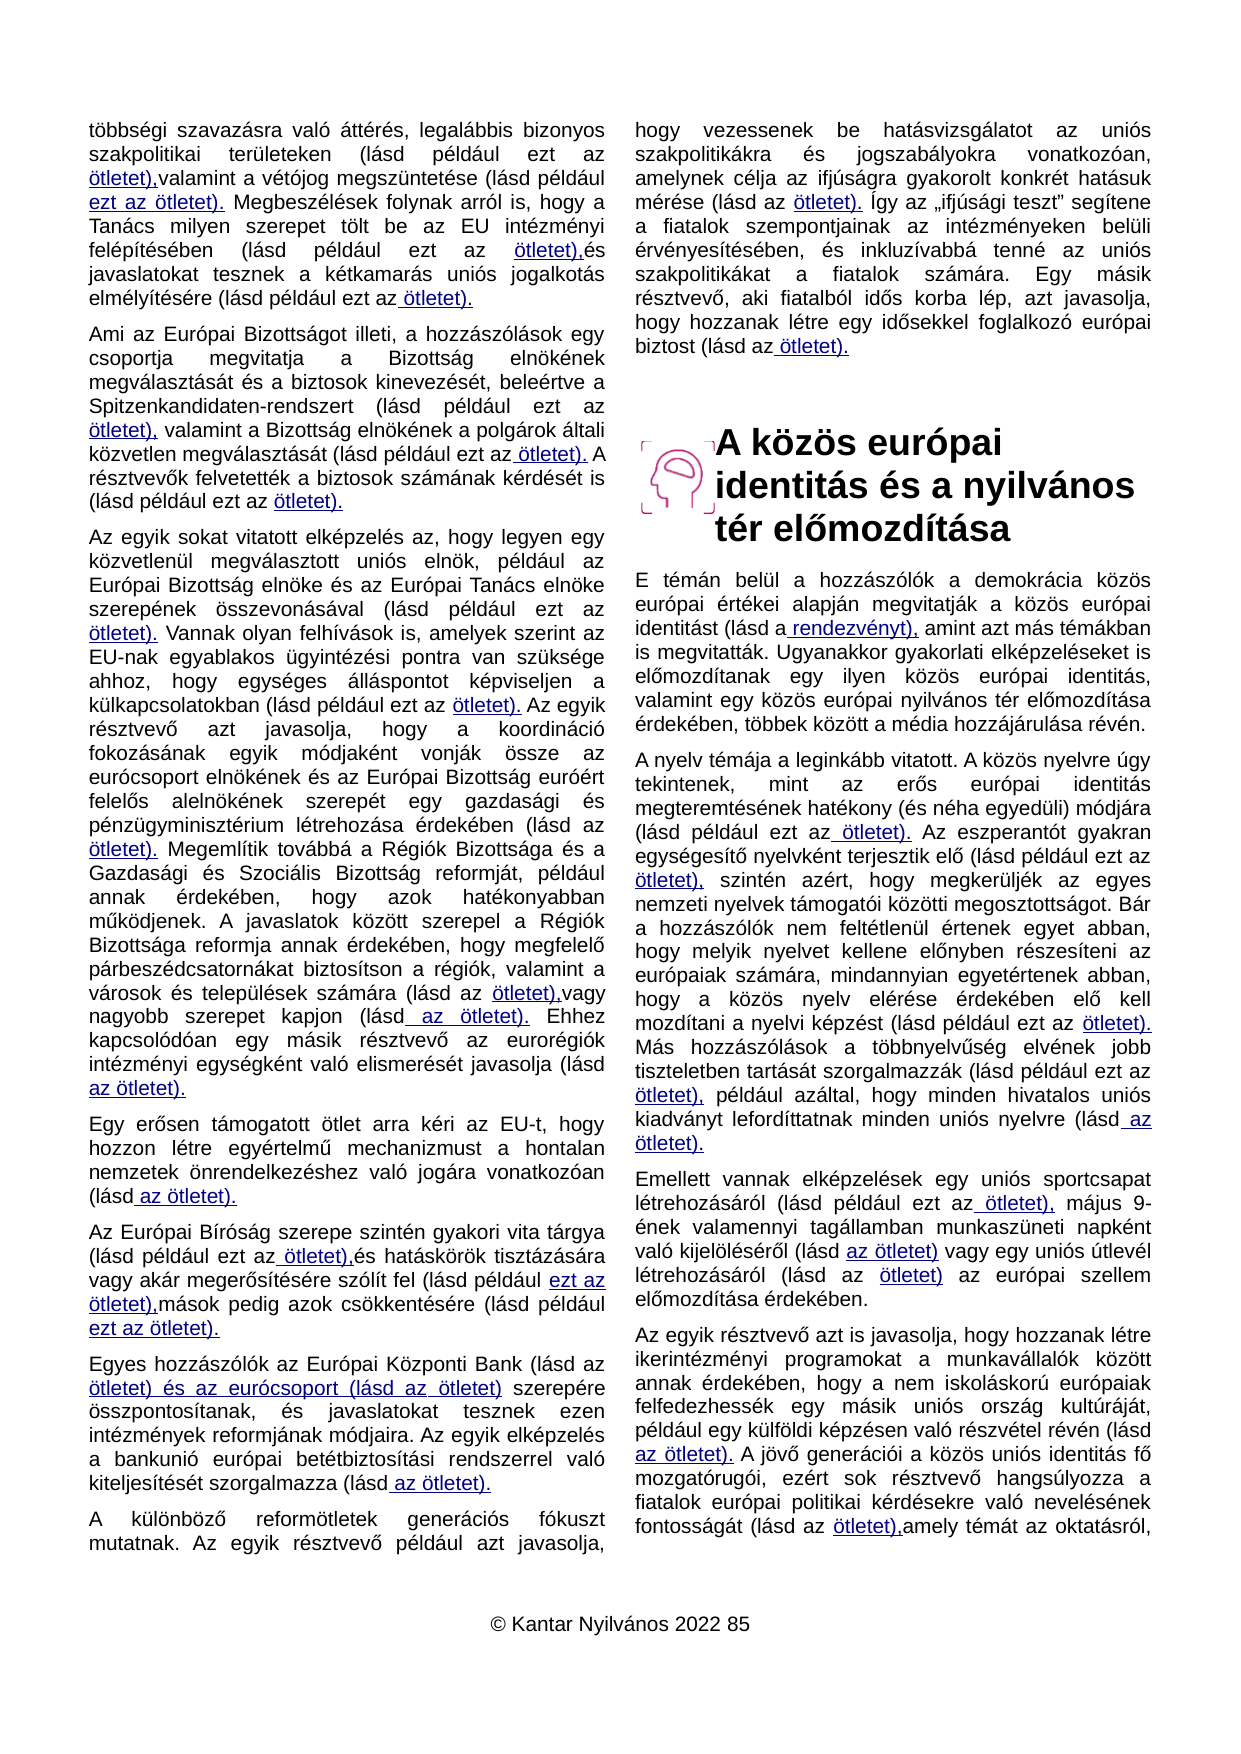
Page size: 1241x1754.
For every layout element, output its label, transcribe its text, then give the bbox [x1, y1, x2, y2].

text E témán belül a hozzászólók a demokrácia közös európai értékei alapján megvitatják a közös európai identitást (lásd a rendezvényt), amint azt más témákban is megvitatták. Ugyanakkor gyakorlati elképzeléseket is előmozdítanak egy ilyen közös európai identitás, valamint egy közös európai nyilvános tér előmozdítása érdekében, többek között a média hozzájárulása révén. [635, 568, 1152, 736]
text Egyes hozzászólók az Európai Központi Bank (lásd az ötletet) és az eurócsoport (lásd az ötletet) szerepére összpontosítanak, és javaslatokat tesznek ezen intézmények reformjának módjaira. Az egyik elképzelés a bankunió európai betétbiztosítási rendszerrel való kiteljesítését szorgalmazza (lásd az ötletet). [88, 1351, 605, 1495]
text többségi szavazásra való áttérés, legalábbis bizonyos szakpolitikai területeken (lásd például ezt az ötletet),valamint a vétójog megszüntetése (lásd például ezt az ötletet). Megbeszélések folynak arról is, hogy a Tanács milyen szerepet tölt be az EU intézményi felépítésében (lásd például ezt az ötletet),és javaslatokat tesznek a kétkamarás uniós jogalkotás elmélyítésére (lásd például ezt az ötletet). [88, 118, 605, 310]
text Az egyik sokat vitatott elképzelés az, hogy legyen egy közvetlenül megválasztott uniós elnök, például az Európai Bizottság elnöke és az Európai Tanács elnöke szerepének összevonásával (lásd például ezt az ötletet). Vannak olyan felhívások is, amelyek szerint az EU-nak egyablakos ügyintézési pontra van szüksége ahhoz, hogy egységes álláspontot képviseljen a külkapcsolatokban (lásd például ezt az ötletet). Az egyik résztvevő azt javasolja, hogy a koordináció fokozásának egyik módjaként vonják össze az eurócsoport elnökének és az Európai Bizottság euróért felelős alelnökének szerepét egy gazdasági és pénzügyminisztérium létrehozása érdekében (lásd az ötletet). Megemlítik továbbá a Régiók Bizottsága és a Gazdasági és Szociális Bizottság reformját, például annak érdekében, hogy azok hatékonyabban működjenek. A javaslatok között szerepel a Régiók Bizottsága reformja annak érdekében, hogy megfelelő párbeszédcsatornákat biztosítson a régiók, valamint a városok és települések számára (lásd az ötletet),vagy nagyobb szerepet kapjon (lásd az ötletet). Ehhez kapcsolódóan egy másik résztvevő az eurorégiók intézményi egységként való elismerését javasolja (lásd az ötletet). [88, 525, 605, 1100]
text A különböző reformötletek generációs fókuszt mutatnak. Az egyik résztvevő például azt javasolja, [88, 1507, 605, 1555]
text Az Európai Bíróság szerepe szintén gyakori vita tárgya (lásd például ezt az ötletet),és hatáskörök tisztázására vagy akár megerősítésére szólít fel (lásd például ezt az ötletet),mások pedig azok csökkentésére (lásd például ezt az ötletet). [88, 1220, 605, 1339]
text Ami az Európai Bizottságot illeti, a hozzászólások egy csoportja megvitatja a Bizottság elnökének megválasztását és a biztosok kinevezését, beleértve a Spitzenkandidaten-rendszert (lásd például ezt az ötletet), valamint a Bizottság elnökének a polgárok általi közvetlen megválasztását (lásd például ezt az ötletet). A résztvevők felvetették a biztosok számának kérdését is (lásd például ezt az ötletet). [88, 322, 605, 513]
subtitle A közös európai identitás és a nyilvános tér előmozdítása [635, 420, 1152, 550]
text Egy erősen támogatott ötlet arra kéri az EU-t, hogy hozzon létre egyértelmű mechanizmust a hontalan nemzetek önrendelkezéshez való jogára vonatkozóan (lásd az ötletet). [88, 1112, 605, 1208]
text Az egyik résztvevő azt is javasolja, hogy hozzanak létre ikerintézményi programokat a munkavállalók között annak érdekében, hogy a nem iskoláskorú európaiak felfedezhessék egy másik uniós ország kultúráját, például egy külföldi képzésen való részvétel révén (lásd az ötletet). A jövő generációi a közös uniós identitás fő mozgatórugói, ezért sok résztvevő hangsúlyozza a fiatalok európai politikai kérdésekre való nevelésének fontosságát (lásd az ötletet),amely témát az oktatásról, [635, 1322, 1152, 1538]
text Emellett vannak elképzelések egy uniós sportcsapat létrehozásáról (lásd például ezt az ötletet), május 9-ének valamennyi tagállamban munkaszüneti napként való kijelöléséről (lásd az ötletet) vagy egy uniós útlevél létrehozásáról (lásd az ötletet) az európai szellem előmozdítása érdekében. [635, 1167, 1152, 1311]
text hogy vezessenek be hatásvizsgálatot az uniós szakpolitikákra és jogszabályokra vonatkozóan, amelynek célja az ifjúságra gyakorolt konkrét hatásuk mérése (lásd az ötletet). Így az „ifjúsági teszt” segítene a fiatalok szempontjainak az intézményeken belüli érvényesítésében, és inkluzívabbá tenné az uniós szakpolitikákat a fiatalok számára. Egy másik résztvevő, aki fiatalból idős korba lép, azt javasolja, hogy hozzanak létre egy idősekkel foglalkozó európai biztost (lásd az ötletet). [635, 118, 1152, 358]
picture [641, 441, 715, 514]
text A nyelv témája a leginkább vitatott. A közös nyelvre úgy tekintenek, mint az erős európai identitás megteremtésének hatékony (és néha egyedüli) módjára (lásd például ezt az ötletet). Az eszperantót gyakran egységesítő nyelvként terjesztik elő (lásd például ezt az ötletet), szintén azért, hogy megkerüljék az egyes nemzeti nyelvek támogatói közötti megosztottságot. Bár a hozzászólók nem feltétlenül értenek egyet abban, hogy melyik nyelvet kellene előnyben részesíteni az európaiak számára, mindannyian egyetértenek abban, hogy a közös nyelv elérése érdekében elő kell mozdítani a nyelvi képzést (lásd például ezt az ötletet). Más hozzászólások a többnyelvűség elvének jobb tiszteletben tartását szorgalmazzák (lásd például ezt az ötletet), például azáltal, hogy minden hivatalos uniós kiadványt lefordíttatnak minden uniós nyelvre (lásd az ötletet). [635, 748, 1152, 1155]
